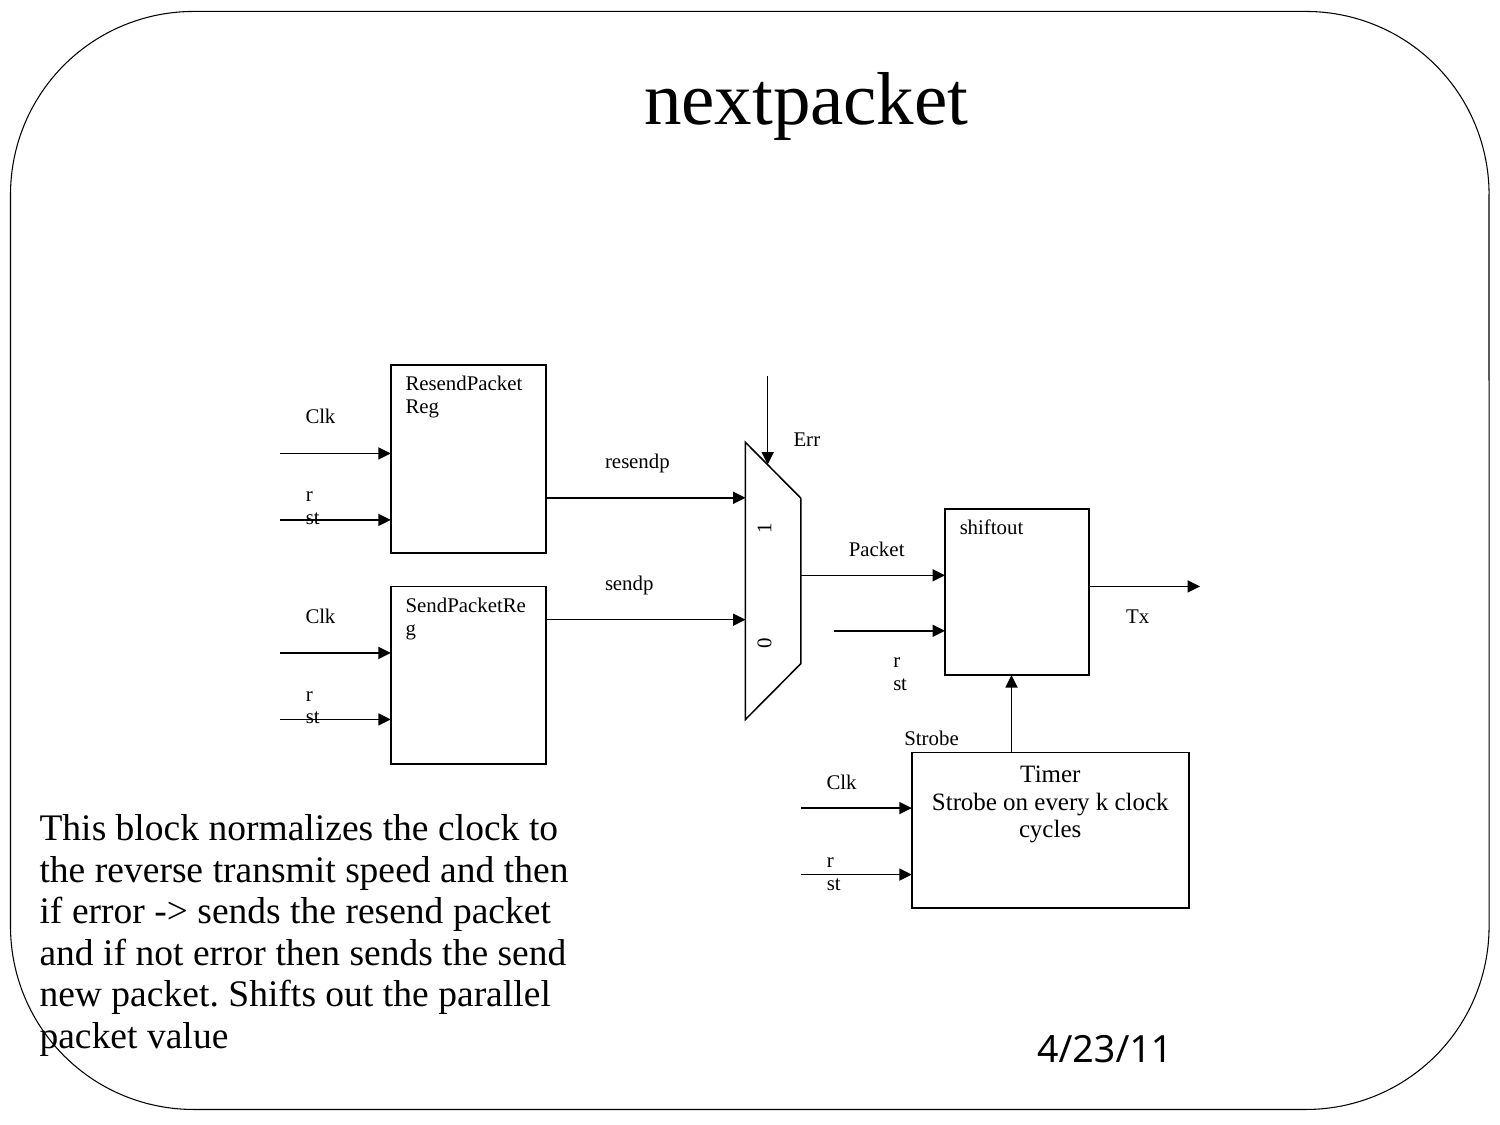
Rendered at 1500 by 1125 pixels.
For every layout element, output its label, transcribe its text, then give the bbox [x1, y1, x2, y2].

text_box Clk [811, 763, 879, 809]
text_box nextpacket [523, 50, 1090, 150]
text_box rst [812, 841, 857, 875]
text_box Packet [834, 531, 934, 576]
text_box rst [291, 475, 336, 509]
text_box 0 1 [745, 442, 801, 720]
text_box resendp [590, 442, 691, 487]
text_box ResendPacketReg [390, 364, 546, 554]
text_box rst [878, 641, 923, 676]
text_box shiftout [945, 508, 1090, 676]
text_box rst [291, 675, 336, 709]
text_box SendPacketReg [390, 586, 546, 764]
text_box Tx [1111, 597, 1167, 631]
text_box Strobe [889, 719, 979, 753]
text_box Timer Strobe on every k clock cycles [911, 752, 1189, 908]
text_box Err [778, 420, 846, 465]
text_box This block normalizes the clock to the reverse transmit speed and then if error -> sends the resend packet and if not error then sends the send new packet. Shifts out the parallel packet value [24, 800, 613, 956]
text_box sendp [590, 564, 691, 609]
text_box Clk [290, 597, 358, 642]
text_box Clk [290, 398, 358, 443]
